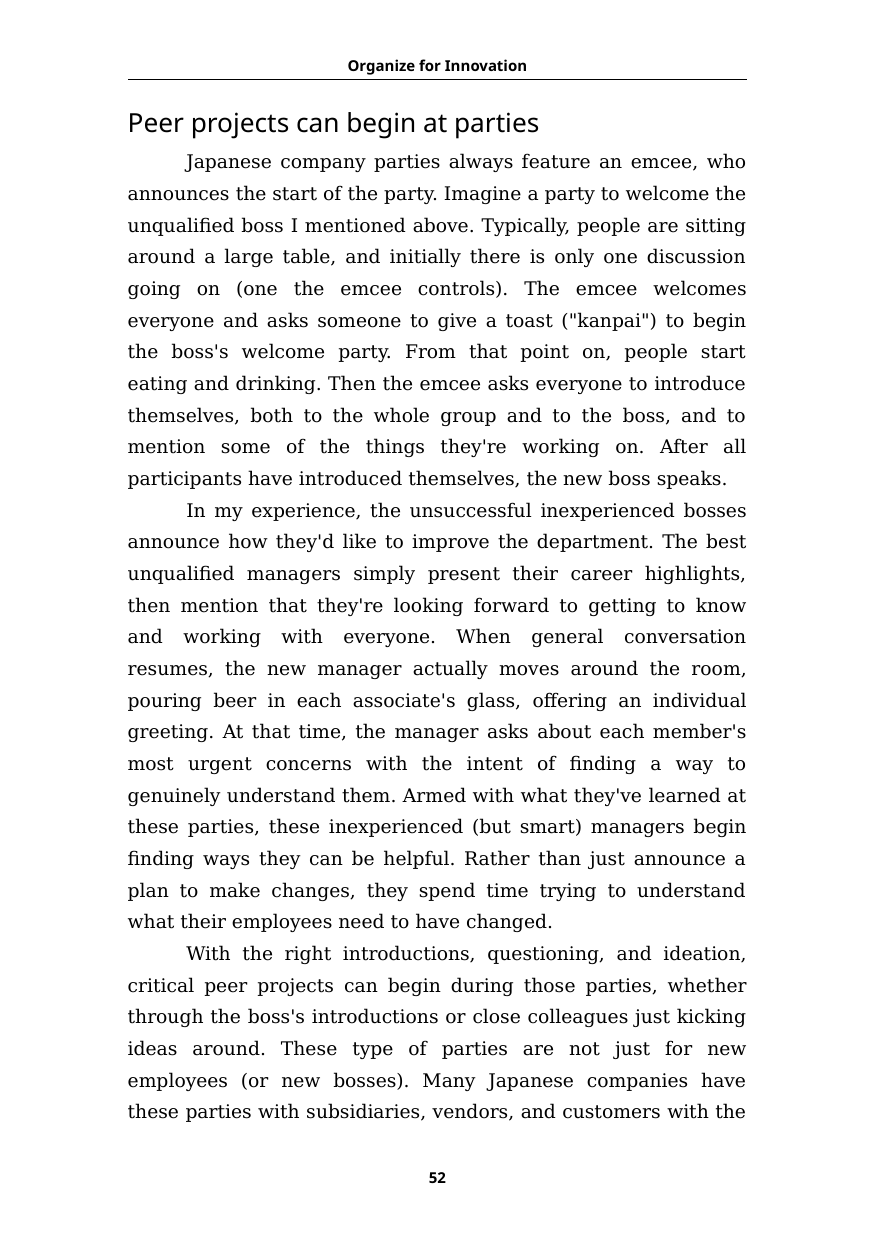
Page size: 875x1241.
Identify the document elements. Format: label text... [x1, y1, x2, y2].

text With the right introductions, questioning, and ideation, critical peer projects can begin during those parties, whether through the boss's introductions or close colleagues just kicking ideas around. These type of parties are not just for new employees (or new bosses). Many Japanese companies have these parties with subsidiaries, vendors, and customers with the [127, 943, 747, 1123]
subtitle Peer projects can begin at parties [127, 109, 747, 139]
text Japanese company parties always feature an emcee, who announces the start of the party. Imagine a party to welcome the unqualified boss I mentioned above. Typically, people are sitting around a large table, and initially there is only one discussion going on (one the emcee controls). The emcee welcomes everyone and asks someone to give a toast ("kanpai") to begin the boss's welcome party. From that point on, people start eating and drinking. Then the emcee asks everyone to introduce themselves, both to the whole group and to the boss, and to mention some of the things they're working on. After all participants have introduced themselves, the new boss speaks. [127, 152, 747, 490]
text In my experience, the unsuccessful inexperienced bosses announce how they'd like to improve the department. The best unqualified managers simply present their career highlights, then mention that they're looking forward to getting to know and working with everyone. When general conversation resumes, the new manager actually moves around the room, pouring beer in each associate's glass, offering an individual greeting. At that time, the manager asks about each member's most urgent concerns with the intent of finding a way to genuinely understand them. Armed with what they've learned at these parties, these inexperienced (but smart) managers begin finding ways they can be helpful. Rather than just announce a plan to make changes, they spend time trying to understand what their employees need to have changed. [127, 500, 747, 933]
